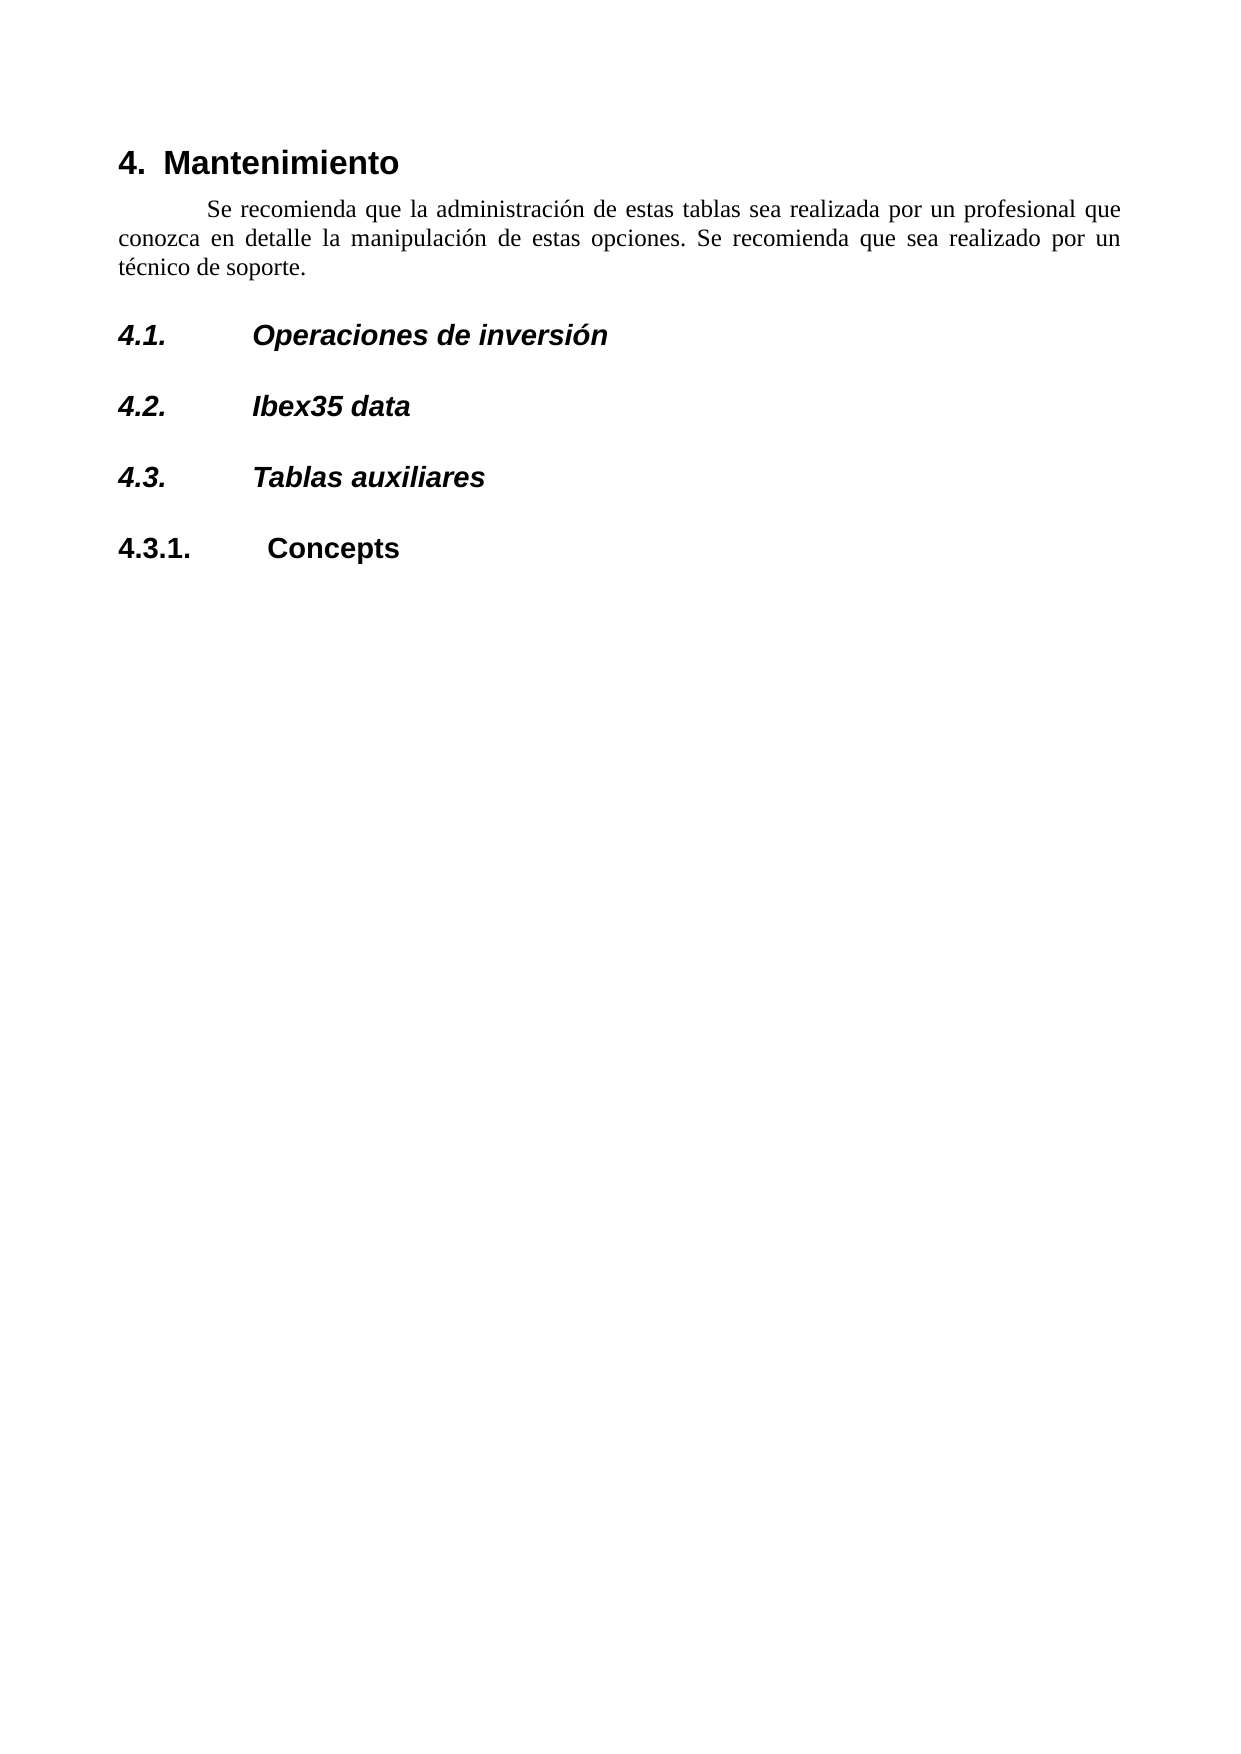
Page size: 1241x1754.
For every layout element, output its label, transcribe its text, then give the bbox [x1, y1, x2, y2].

subtitle Tablas auxiliares [118, 460, 1122, 494]
text Se recomienda que la administración de estas tablas sea realizada por un profesional que conozca en detalle la manipulación de estas opciones. Se recomienda que sea realizado por un técnico de soporte. [118, 194, 1122, 281]
subtitle Concepts [118, 531, 1122, 565]
subtitle Operaciones de inversión [118, 318, 1122, 352]
subtitle Mantenimiento [118, 143, 1122, 182]
subtitle Ibex35 data [118, 389, 1122, 423]
